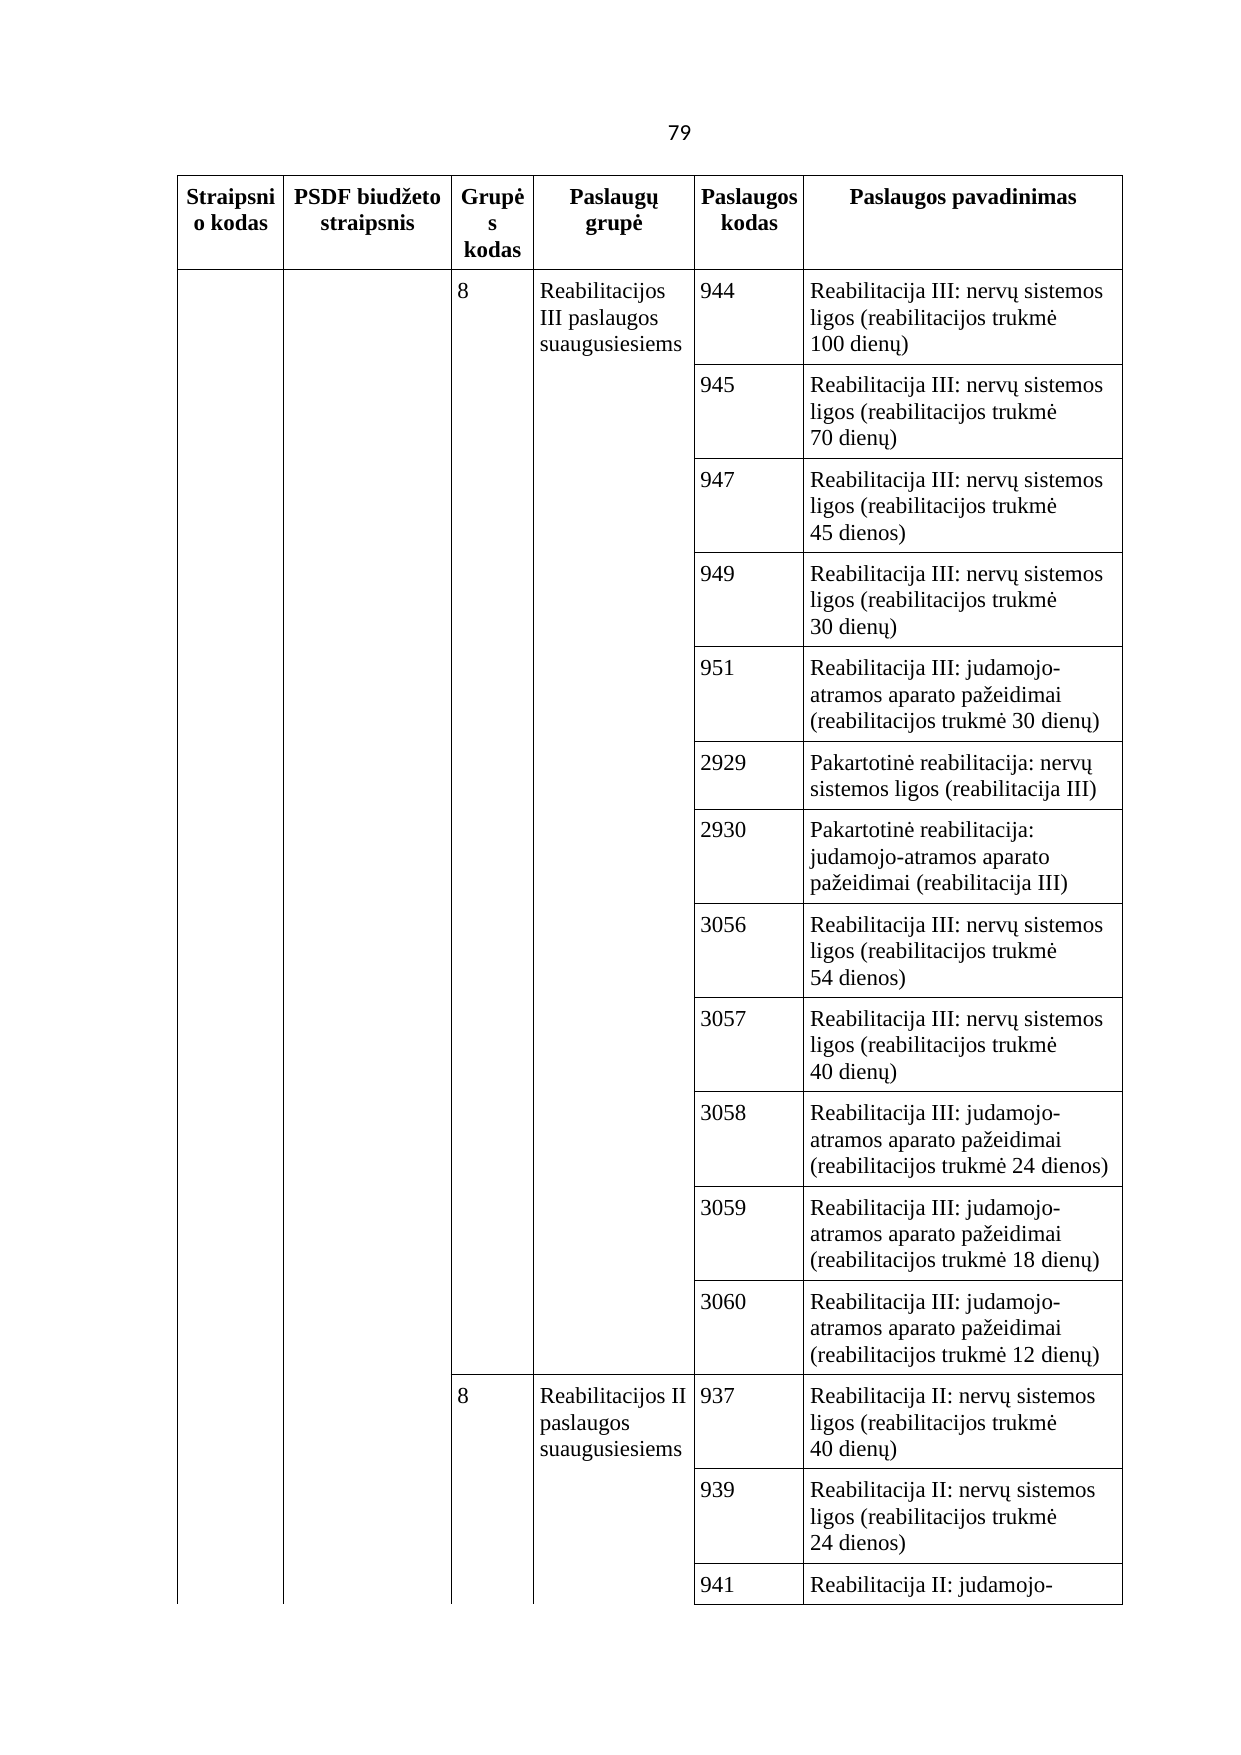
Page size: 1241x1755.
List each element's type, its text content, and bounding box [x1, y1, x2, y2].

table_cell Reabilitacija III: judamojo-atramos aparato pažeidimai (reabilitacijos trukmė 18 dienų) [804, 1187, 1122, 1280]
table_cell [452, 1563, 533, 1604]
table_cell 2930 [695, 810, 803, 903]
table_header Grupės kodas [452, 176, 533, 269]
table_cell [284, 364, 451, 458]
table_cell [452, 1091, 533, 1186]
table_cell 951 [695, 647, 803, 741]
table_cell [178, 1563, 283, 1604]
table_cell [284, 458, 451, 552]
table_cell [284, 1468, 451, 1563]
table_cell [452, 903, 533, 997]
table_cell [284, 552, 451, 646]
table_cell 939 [695, 1469, 803, 1563]
table_cell [284, 270, 451, 363]
table_cell [452, 1468, 533, 1563]
table_cell 8 [452, 270, 533, 363]
table_cell [178, 1186, 283, 1280]
table_cell [452, 1416, 533, 1468]
table_cell Reabilitacija III: judamojo-atramos aparato pažeidimai (reabilitacijos trukmė 30 dienų) [804, 647, 1122, 741]
table_cell [534, 1091, 694, 1186]
table_cell Reabilitacija III: judamojo-atramos aparato pažeidimai (reabilitacijos trukmė 24 dienos) [804, 1092, 1122, 1186]
table_cell [178, 1374, 283, 1416]
table_cell [452, 809, 533, 903]
table_cell Reabilitacija III: nervų sistemos ligos (reabilitacijos trukmė 45 dienos) [804, 459, 1122, 552]
table_cell Reabilitacija III: nervų sistemos ligos (reabilitacijos trukmė 54 dienos) [804, 904, 1122, 997]
table_header Paslaugos kodas [695, 176, 803, 269]
table_cell [178, 1416, 283, 1468]
table_cell [534, 741, 694, 808]
table_cell [178, 458, 283, 552]
table_cell [534, 552, 694, 646]
table_cell [452, 364, 533, 458]
table_cell [534, 1280, 694, 1374]
table_cell Reabilitacija III: nervų sistemos ligos (reabilitacijos trukmė 40 dienų) [804, 998, 1122, 1091]
table_cell [284, 997, 451, 1091]
table_cell [178, 741, 283, 808]
table_cell [178, 809, 283, 903]
table_header PSDF biudžeto straipsnis [284, 176, 451, 269]
table_cell 3060 [695, 1281, 803, 1374]
table_cell [178, 364, 283, 458]
table_cell [284, 1091, 451, 1186]
table_cell [178, 903, 283, 997]
table_cell [534, 809, 694, 903]
table_cell [452, 646, 533, 741]
table_cell [178, 552, 283, 646]
table_header Paslaugų grupė [534, 176, 694, 269]
table_cell [284, 1374, 451, 1416]
table_cell 941 [695, 1564, 803, 1604]
table_cell [284, 1280, 451, 1374]
table_cell 8 [452, 1375, 533, 1416]
table_cell [534, 364, 694, 458]
table_cell [284, 741, 451, 808]
table_cell [178, 646, 283, 741]
table_cell 3057 [695, 998, 803, 1091]
table_cell [284, 646, 451, 741]
table_cell Reabilitacijos III paslaugos suaugusiesiems [534, 270, 694, 363]
table_cell [284, 809, 451, 903]
table_header Straipsnio kodas [178, 176, 283, 269]
table_cell 944 [695, 270, 803, 363]
table_cell Reabilitacija II: judamojo- [804, 1564, 1122, 1604]
table_cell 3056 [695, 904, 803, 997]
table_cell [534, 458, 694, 552]
table_cell Pakartotinė reabilitacija: nervų sistemos ligos (reabilitacija III) [804, 742, 1122, 808]
table_cell [452, 741, 533, 808]
table_cell [284, 903, 451, 997]
table_cell [284, 1416, 451, 1468]
table_cell [178, 1280, 283, 1374]
table_cell [178, 1468, 283, 1563]
table_cell 949 [695, 553, 803, 646]
table_cell [452, 997, 533, 1091]
table_cell Reabilitacijos II paslaugos suaugusiesiems [534, 1375, 694, 1563]
table_cell [452, 552, 533, 646]
table_cell [178, 1091, 283, 1186]
table_cell Pakartotinė reabilitacija: judamojo-atramos aparato pažeidimai (reabilitacija III) [804, 810, 1122, 903]
table_cell Reabilitacija II: nervų sistemos ligos (reabilitacijos trukmė 40 dienų) [804, 1375, 1122, 1468]
table_cell [534, 1186, 694, 1280]
table_cell [534, 903, 694, 997]
table_cell [178, 997, 283, 1091]
table_cell [534, 646, 694, 741]
table_cell [284, 1563, 451, 1604]
table_cell [284, 1186, 451, 1280]
table_cell Reabilitacija III: nervų sistemos ligos (reabilitacijos trukmė 100 dienų) [804, 270, 1122, 363]
table_cell [534, 997, 694, 1091]
table_cell Reabilitacija III: judamojo-atramos aparato pažeidimai (reabilitacijos trukmė 12 dienų) [804, 1281, 1122, 1374]
table_cell Reabilitacija III: nervų sistemos ligos (reabilitacijos trukmė 30 dienų) [804, 553, 1122, 646]
table_cell 3059 [695, 1187, 803, 1280]
table_cell 945 [695, 365, 803, 458]
table_cell [178, 270, 283, 363]
table_cell 947 [695, 459, 803, 552]
table_cell 3058 [695, 1092, 803, 1186]
table_cell Reabilitacija II: nervų sistemos ligos (reabilitacijos trukmė 24 dienos) [804, 1469, 1122, 1563]
table_header Paslaugos pavadinimas [804, 176, 1122, 269]
table_cell [452, 458, 533, 552]
table_cell [452, 1186, 533, 1280]
table_cell [534, 1563, 694, 1604]
table_cell 2929 [695, 742, 803, 808]
table_cell [452, 1280, 533, 1374]
table_cell Reabilitacija III: nervų sistemos ligos (reabilitacijos trukmė 70 dienų) [804, 365, 1122, 458]
table_cell 937 [695, 1375, 803, 1468]
